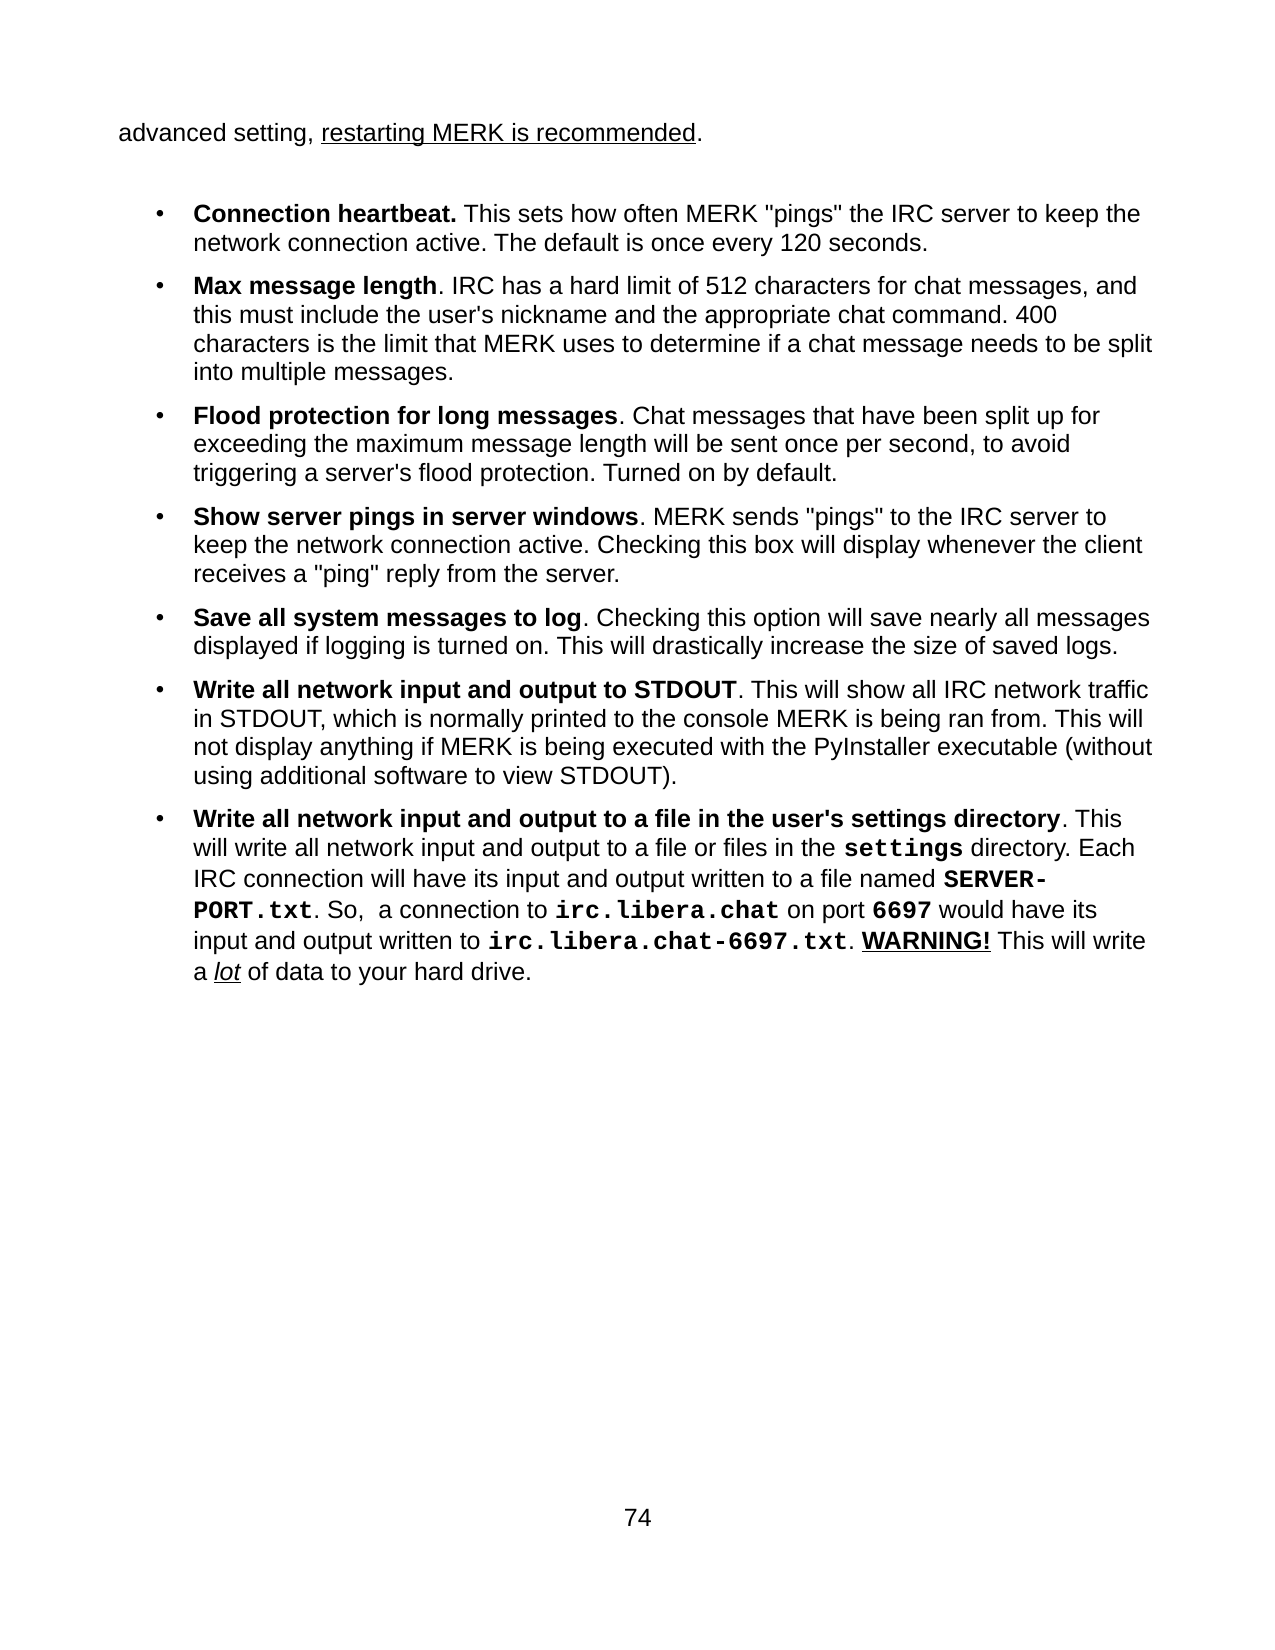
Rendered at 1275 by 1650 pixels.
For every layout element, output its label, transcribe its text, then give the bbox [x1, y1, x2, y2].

list Max message length. IRC has a hard limit of 512 characters for chat messages, and this must include the user's nickname and the appropriate chat command. 400 characters is the limit that MERK uses to determine if a chat message needs to be split into multiple messages. [156, 271, 1157, 386]
list Flood protection for long messages. Chat messages that have been split up for exceeding the maximum message length will be sent once per second, to avoid triggering a server's flood protection. Turned on by default. [156, 401, 1157, 487]
list Write all network input and output to a file in the user's settings directory. This will write all network input and output to a file or files in the settings directory. Each IRC connection will have its input and output written to a file named SERVER-PORT.txt. So, a connection to irc.libera.chat on port 6697 would have its input and output written to irc.libera.chat-6697.txt. WARNING! This will write a lot of data to your hard drive. [156, 804, 1157, 986]
text advanced setting, restarting MERK is recommended. [118, 118, 1157, 180]
list Write all network input and output to STDOUT. This will show all IRC network traffic in STDOUT, which is normally printed to the console MERK is being ran from. This will not display anything if MERK is being executed with the PyInstaller executable (without using additional software to view STDOUT). [156, 675, 1157, 790]
list Show server pings in server windows. MERK sends "pings" to the IRC server to keep the network connection active. Checking this box will display whenever the client receives a "ping" reply from the server. [156, 502, 1157, 588]
list Connection heartbeat. This sets how often MERK "pings" the IRC server to keep the network connection active. The default is once every 120 seconds. [156, 199, 1157, 256]
list Save all system messages to log. Checking this option will save nearly all messages displayed if logging is turned on. This will drastically increase the size of saved logs. [156, 602, 1157, 660]
